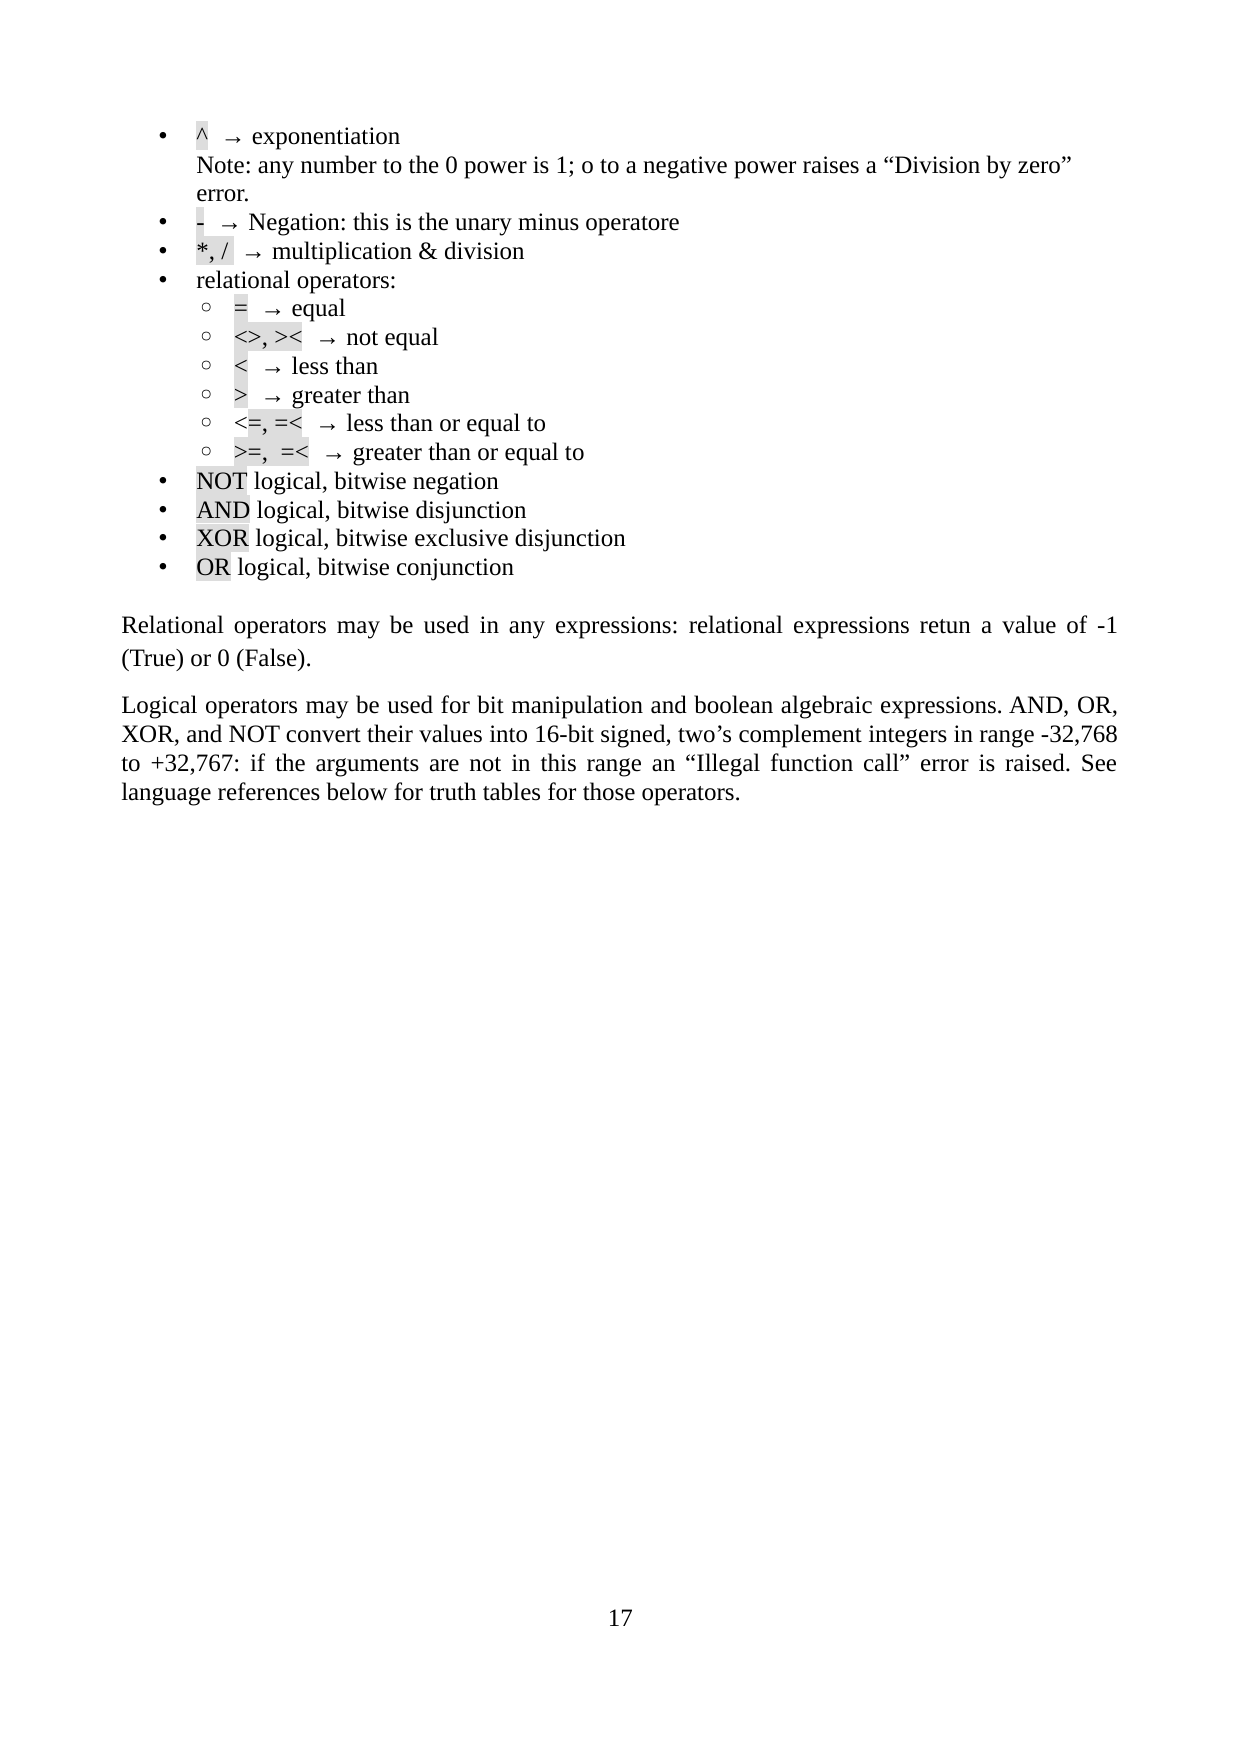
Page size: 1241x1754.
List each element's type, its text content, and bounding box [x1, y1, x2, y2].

text Relational operators may be used in any expressions: relational expressions retun a value of -1 (True) or 0 (False). [121, 610, 1119, 672]
list *, / → multiplication & division [158, 236, 1119, 265]
list ^ → exponentiation Note: any number to the 0 power is 1; o to a negative power raises a “Division by zero” error. [158, 121, 1119, 207]
list <=, =< → less than or equal to [196, 408, 1119, 437]
list > → greater than [196, 380, 1119, 408]
list NOT logical, bitwise negation [158, 466, 1119, 495]
list - → Negation: this is the unary minus operatore [158, 207, 1119, 236]
list >=, =< → greater than or equal to [196, 437, 1119, 466]
text Logical operators may be used for bit manipulation and boolean algebraic expressions. AND, OR, XOR, and NOT convert their values into 16-bit signed, two’s complement integers in range -32,768 to +32,767: if the arguments are not in this range an “Illegal function call” error is raised. See language references below for truth tables for those operators. [121, 690, 1119, 805]
list XOR logical, bitwise exclusive disjunction [158, 523, 1119, 552]
list < → less than [196, 351, 1119, 380]
list = → equal [196, 293, 1119, 322]
list AND logical, bitwise disjunction [158, 495, 1119, 523]
list <>, >< → not equal [196, 322, 1119, 351]
list OR logical, bitwise conjunction [158, 552, 1119, 581]
list relational operators: [158, 265, 1119, 293]
